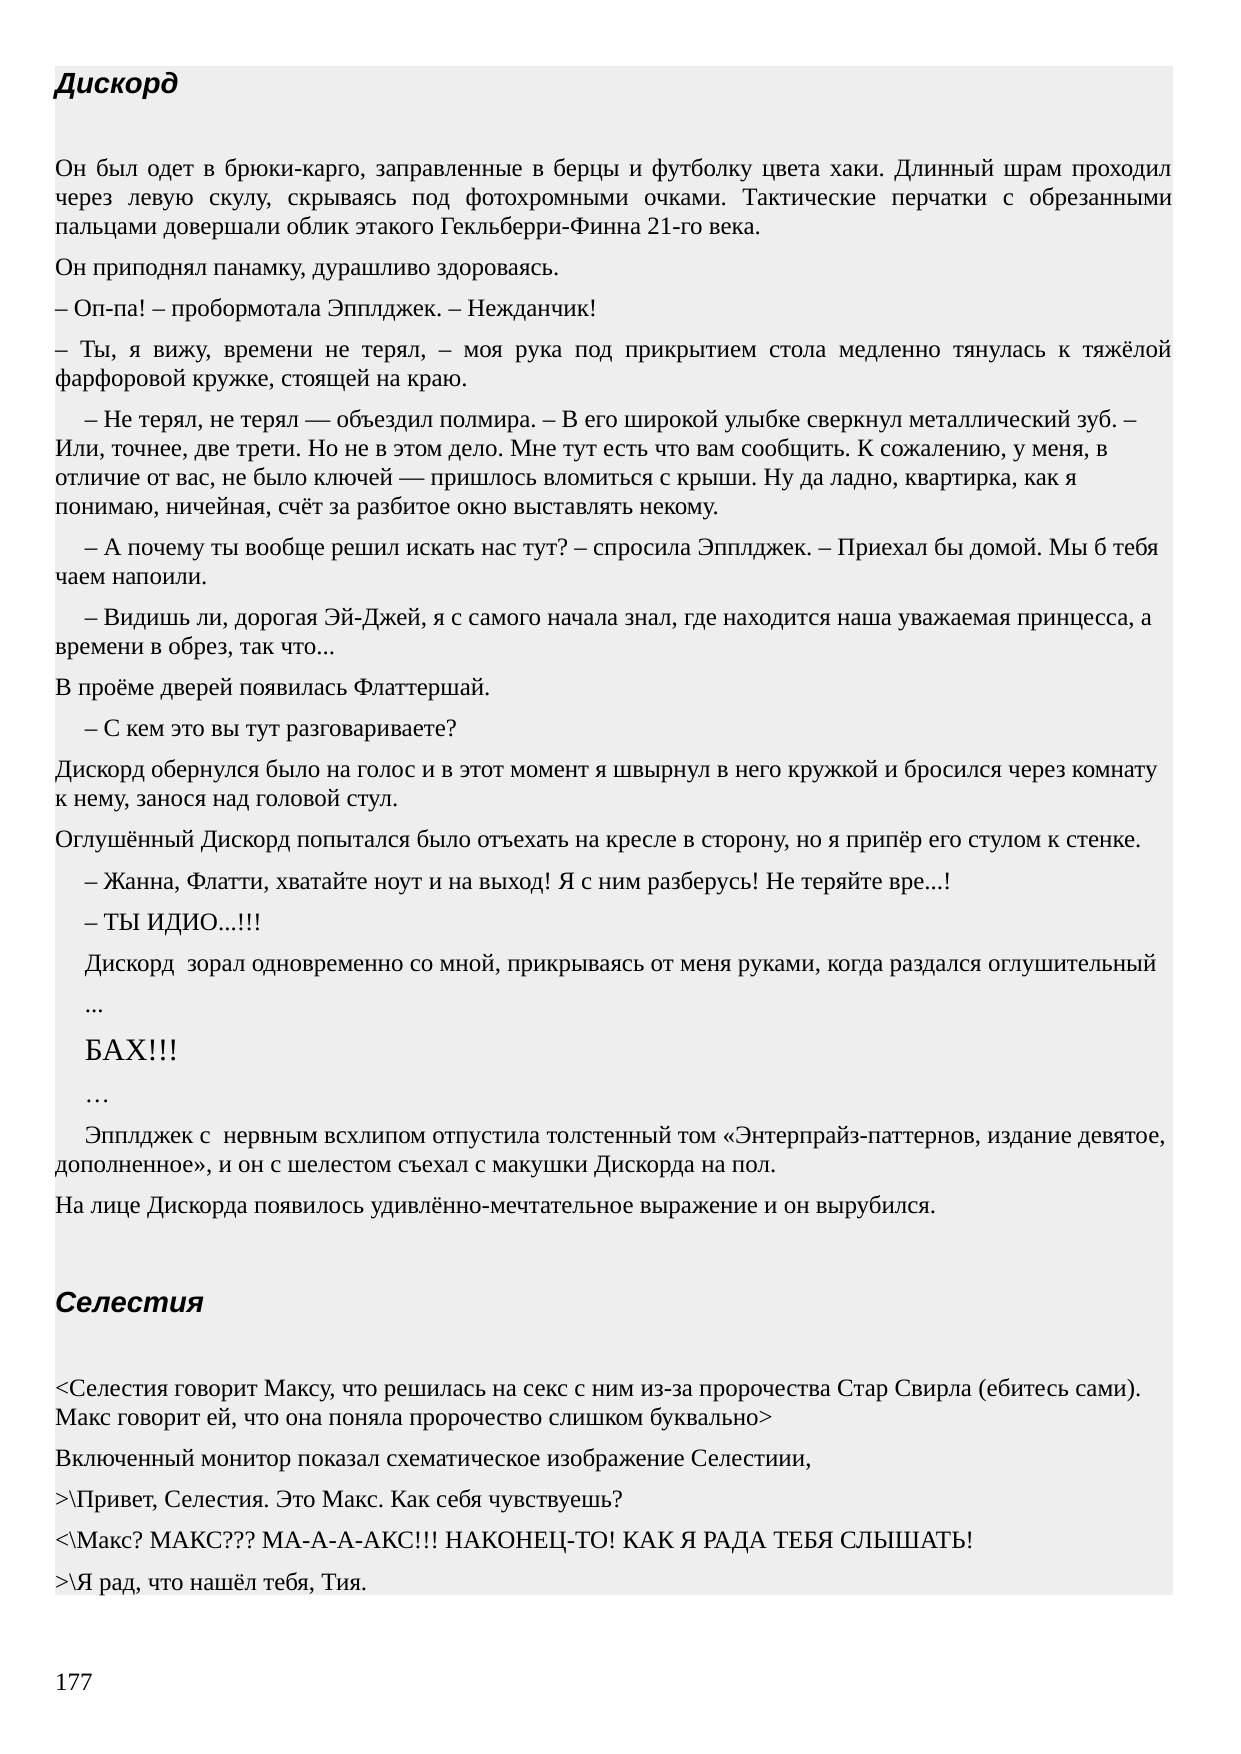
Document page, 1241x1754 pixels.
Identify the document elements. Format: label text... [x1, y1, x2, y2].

text Оглушённый Дискорд попытался было отъехать на кресле в сторону, но я припёр его стулом к стенке. [55, 824, 1173, 853]
text Дискорд зорал одновременно со мной, прикрываясь от меня руками, когда раздался оглушительный [55, 948, 1173, 977]
text БАХ!!! [55, 1031, 1173, 1067]
text – Оп-па! – пробормотала Эпплджек. – Нежданчик! [55, 293, 1173, 322]
text – С кем это вы тут разговариваете? [55, 713, 1173, 742]
text – Не терял, не терял — объездил полмира. – В его широкой улыбке сверкнул металлический зуб. – Или, точнее, две трети. Но не в этом дело. Мне тут есть что вам сообщить. К сожалению, у меня, в отличие от вас, не было ключей — пришлось вломиться с крыши. Ну да ладно, квартирка, как я понимаю, ничейная, счёт за разбитое окно выставлять некому. [55, 404, 1173, 519]
text ... [55, 989, 1173, 1018]
text – Видишь ли, дорогая Эй-Джей, я с самого начала знал, где находится наша уважаемая принцесса, а времени в обрез, так что... [55, 602, 1173, 659]
subtitle Селестия [55, 1286, 1173, 1319]
text Эпплджек с нервным всхлипом отпустила толстенный том «Энтерпрайз-паттернов, издание девятое, дополненное», и он с шелестом съехал с макушки Дискорда на пол. [55, 1121, 1173, 1178]
text В проёме дверей появилась Флаттершай. [55, 672, 1173, 701]
text – А почему ты вообще решил искать нас тут? – спросила Эпплджек. – Приехал бы домой. Мы б тебя чаем напоили. [55, 532, 1173, 589]
text … [55, 1079, 1173, 1108]
text – Ты, я вижу, времени не терял, – моя рука под прикрытием стола медленно тянулась к тяжёлой фарфоровой кружке, стоящей на краю. [55, 334, 1173, 392]
text Включенный монитор показал схематическое изображение Селестиии, [55, 1443, 1173, 1472]
text Он приподнял панамку, дурашливо здороваясь. [55, 252, 1173, 281]
list Дискорд обернулся было на голос и в этот момент я швырнул в него кружкой и бросился через комнату к нему, занося над головой стул. [55, 754, 1173, 812]
text >\Привет, Селестия. Это Макс. Как себя чувствуешь? [55, 1484, 1173, 1513]
text >\Я рад, что нашёл тебя, Тия. [55, 1567, 1173, 1595]
text <Селестия говорит Максу, что решилась на секс с ним из-за пророчества Стар Свирла (ебитесь сами). Макс говорит ей, что она поняла пророчество слишком буквально> [55, 1373, 1173, 1430]
text Он был одет в брюки-карго, заправленные в берцы и футболку цвета хаки. Длинный шрам проходил через левую скулу, скрываясь под фотохромными очками. Тактические перчатки с обрезанными пальцами довершали облик этакого Гекльберри-Финна 21-го века. [55, 153, 1173, 239]
subtitle Дискорд [55, 66, 1173, 99]
text На лице Дискорда появилось удивлённо-мечтательное выражение и он вырубился. [55, 1191, 1173, 1219]
text <\Макс? МАКС??? МА-А-А-АКС!!! НАКОНЕЦ-ТО! КАК Я РАДА ТЕБЯ СЛЫШАТЬ! [55, 1525, 1173, 1554]
text – Жанна, Флатти, хватайте ноут и на выход! Я с ним разберусь! Не теряйте вре...! [55, 866, 1173, 894]
text – ТЫ ИДИО...!!! [55, 907, 1173, 936]
